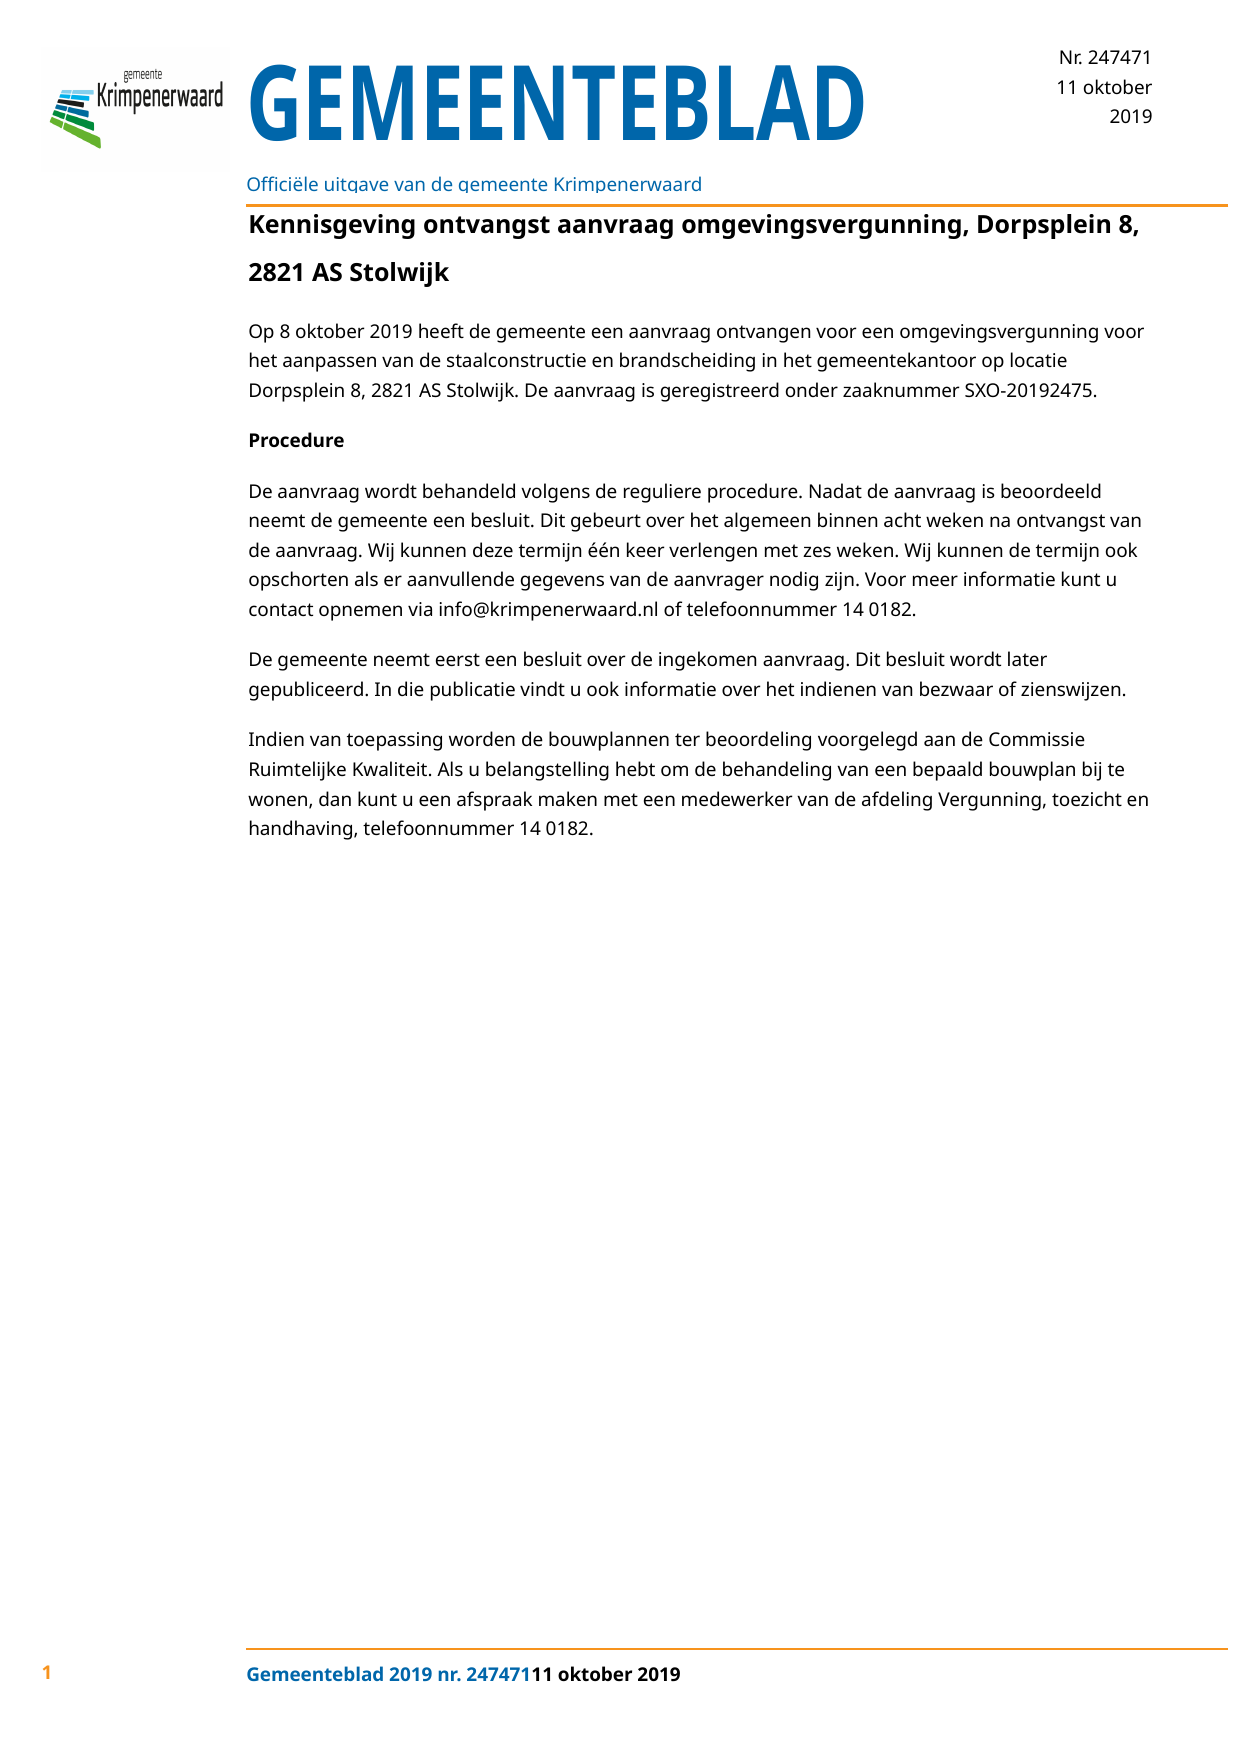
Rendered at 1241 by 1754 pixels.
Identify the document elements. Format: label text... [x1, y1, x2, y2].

text Op 8 oktober 2019 heeft de gemeente een aanvraag ontvangen voor een omgevingsvergunning voor het aanpassen van de staalconstructie en brandscheiding in het gemeentekantoor op locatie Dorpsplein 8, 2821 AS Stolwijk. De aanvraag is geregistreerd onder zaaknummer SXO-20192475. [248, 318, 1152, 403]
text De gemeente neemt eerst een besluit over de ingekomen aanvraag. Dit besluit wordt later gepubliceerd. In die publicatie vindt u ook informatie over het indienen van bezwaar of zienswijzen. [248, 647, 1152, 702]
text De aanvraag wordt behandeld volgens de reguliere procedure. Nadat de aanvraag is beoordeeld neemt de gemeente een besluit. Dit gebeurt over het algemeen binnen acht weken na ontvangst van de aanvraag. Wij kunnen deze termijn één keer verlengen met zes weken. Wij kunnen de termijn ook opschorten als er aanvullende gegevens van de aanvrager nodig zijn. Voor meer informatie kunt u contact opnemen via info@krimpenerwaard.nl of telefoonnummer 14 0182. [248, 478, 1152, 622]
text Indien van toepassing worden de bouwplannen ter beoordeling voorgelegd aan de Commissie Ruimtelijke Kwaliteit. Als u belangstelling hebt om de behandeling van een bepaald bouwplan bij te wonen, dan kunt u een afspraak maken met een medewerker van de afdeling Vergunning, toezicht en handhaving, telefoonnummer 14 0182. [248, 727, 1152, 841]
text Kennisgeving ontvangst aanvraag omgevingsvergunning, Dorpsplein 8, 2821 AS Stolwijk [248, 207, 1152, 288]
text Procedure [248, 427, 1152, 453]
picture [41, 47, 231, 172]
